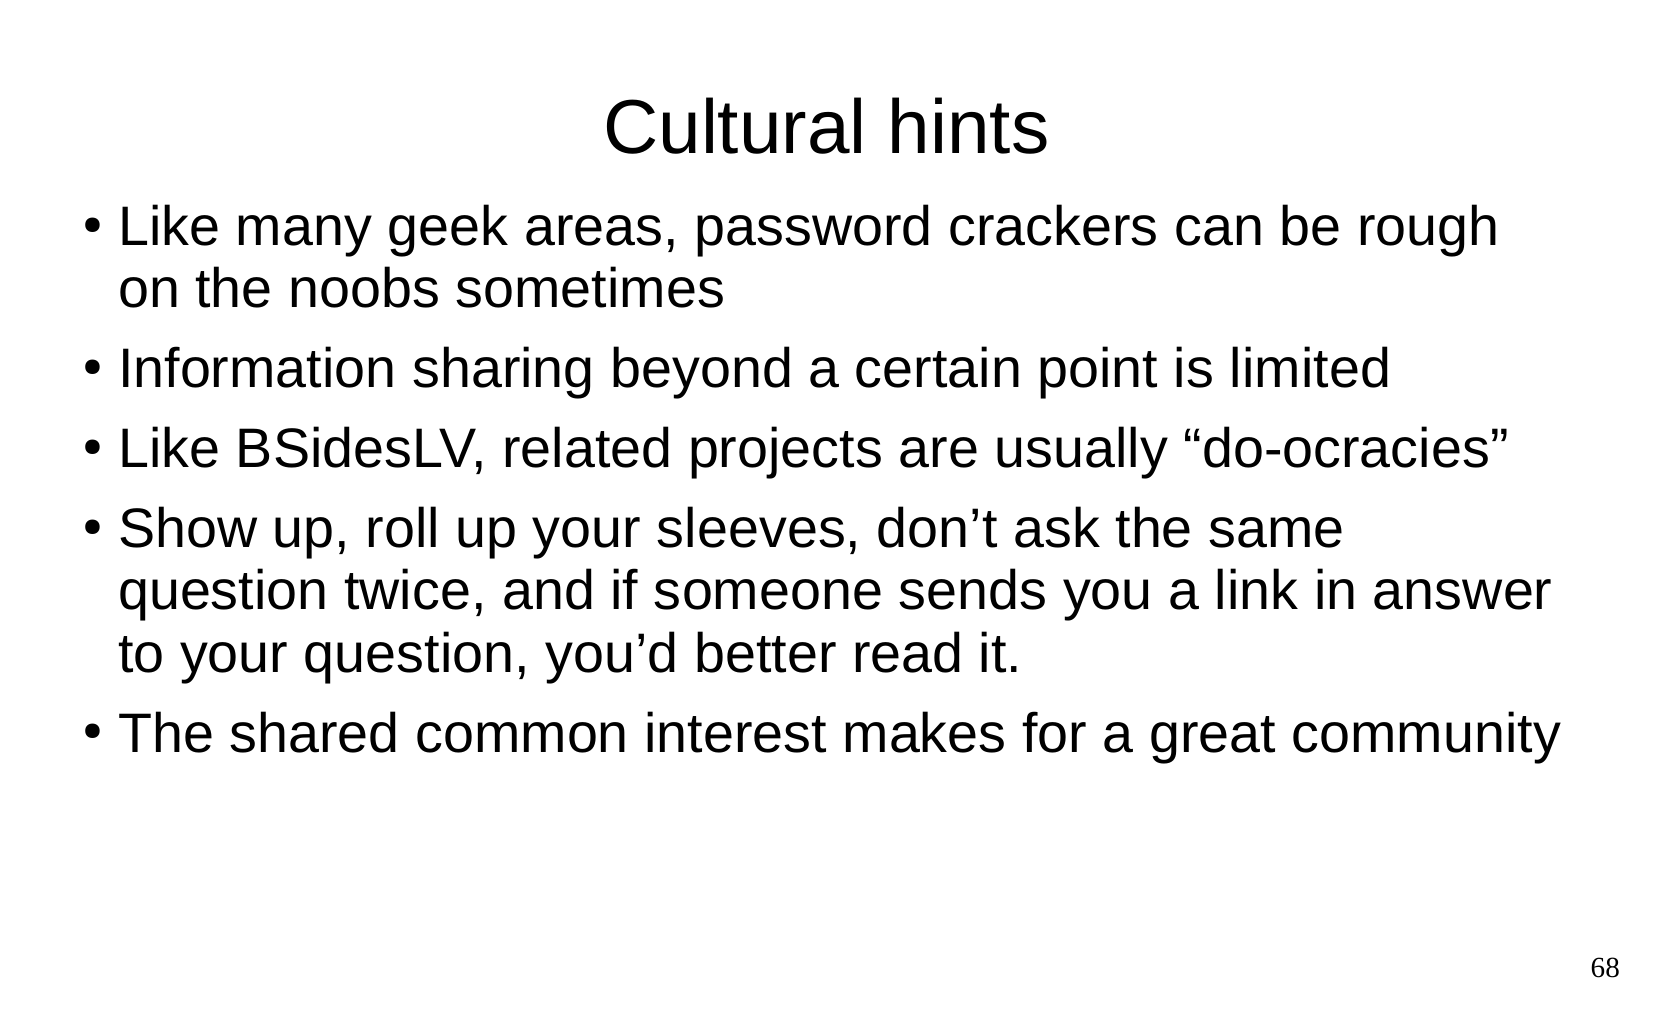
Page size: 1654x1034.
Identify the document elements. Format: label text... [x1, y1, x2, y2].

title Cultural hints [82, 41, 1571, 195]
subtitle Like many geek areas, password crackers can be rough on the noobs sometimes Information sharing beyond a certain point is limited Like BSidesLV, related projects are usually “do-ocracies” Show up, roll up your sleeves, don’t ask the same question twice, and if someone sends you a link in answer to your question, you’d better read it. The shared common interest makes for a great community [82, 195, 1571, 961]
text_box [1560, 951, 1621, 1023]
